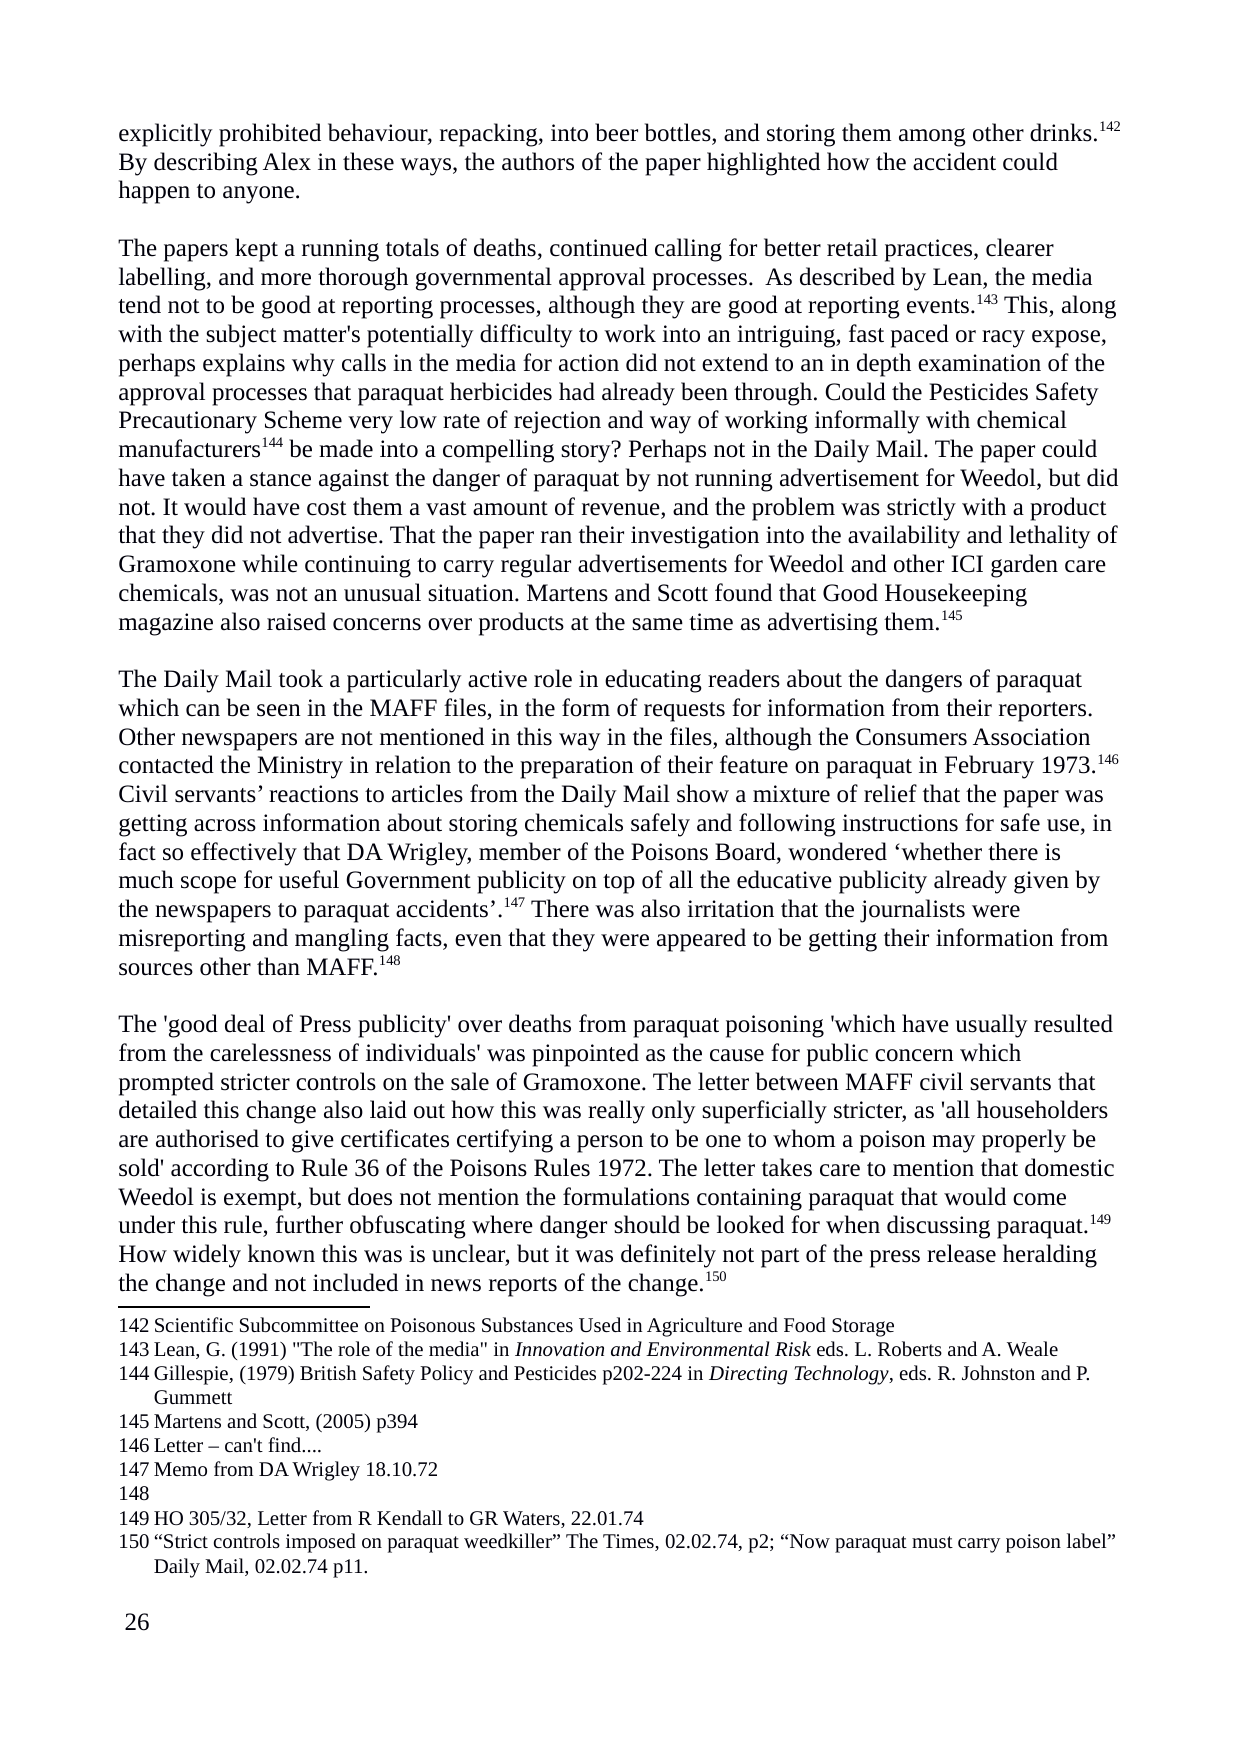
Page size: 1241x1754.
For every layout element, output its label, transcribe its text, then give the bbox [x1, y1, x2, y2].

text explicitly prohibited behaviour, repacking, into beer bottles, and storing them among other drinks. By describing Alex in these ways, the authors of the paper highlighted how the accident could happen to anyone. [118, 118, 1122, 204]
text The Daily Mail took a particularly active role in educating readers about the dangers of paraquat which can be seen in the MAFF files, in the form of requests for information from their reporters. Other newspapers are not mentioned in this way in the files, although the Consumers Association contacted the Ministry in relation to the preparation of their feature on paraquat in February 1973. Civil servants’ reactions to articles from the Daily Mail show a mixture of relief that the paper was getting across information about storing chemicals safely and following instructions for safe use, in fact so effectively that DA Wrigley, member of the Poisons Board, wondered ‘whether there is much scope for useful Government publicity on top of all the educative publicity already given by the newspapers to paraquat accidents’. There was also irritation that the journalists were misreporting and mangling facts, even that they were appeared to be getting their information from sources other than MAFF. [118, 664, 1122, 981]
text Scientific Subcommittee on Poisonous Substances Used in Agriculture and Food Storage [118, 1313, 1122, 1337]
text The papers kept a running totals of deaths, continued calling for better retail practices, clearer labelling, and more thorough governmental approval processes. As described by Lean, the media tend not to be good at reporting processes, although they are good at reporting events. This, along with the subject matter's potentially difficulty to work into an intriguing, fast paced or racy expose, perhaps explains why calls in the media for action did not extend to an in depth examination of the approval processes that paraquat herbicides had already been through. Could the Pesticides Safety Precautionary Scheme very low rate of rejection and way of working informally with chemical manufacturers be made into a compelling story? Perhaps not in the Daily Mail. The paper could have taken a stance against the danger of paraquat by not running advertisement for Weedol, but did not. It would have cost them a vast amount of revenue, and the problem was strictly with a product that they did not advertise. That the paper ran their investigation into the availability and lethality of Gramoxone while continuing to carry regular advertisements for Weedol and other ICI garden care chemicals, was not an unusual situation. Martens and Scott found that Good Housekeeping magazine also raised concerns over products at the same time as advertising them. [118, 233, 1122, 636]
text Memo from DA Wrigley 18.10.72 [118, 1457, 1122, 1481]
text The 'good deal of Press publicity' over deaths from paraquat poisoning 'which have usually resulted from the carelessness of individuals' was pinpointed as the cause for public concern which prompted stricter controls on the sale of Gramoxone. The letter between MAFF civil servants that detailed this change also laid out how this was really only superficially stricter, as 'all householders are authorised to give certificates certifying a person to be one to whom a poison may properly be sold' according to Rule 36 of the Poisons Rules 1972. The letter takes care to mention that domestic Weedol is exempt, but does not mention the formulations containing paraquat that would come under this rule, further obfuscating where danger should be looked for when discussing paraquat. How widely known this was is unclear, but it was definitely not part of the press release heralding the change and not included in news reports of the change. [118, 1009, 1122, 1297]
text HO 305/32, Letter from R Kendall to GR Waters, 22.01.74 [118, 1505, 1122, 1529]
text Martens and Scott, (2005) p394 [118, 1409, 1122, 1433]
text Gillespie, (1979) British Safety Policy and Pesticides p202-224 in Directing Technology, eds. R. Johnston and P. Gummett [118, 1361, 1122, 1409]
text Lean, G. (1991) "The role of the media" in Innovation and Environmental Risk eds. L. Roberts and A. Weale [118, 1337, 1122, 1361]
text “Strict controls imposed on paraquat weedkiller” The Times, 02.02.74, p2; “Now paraquat must carry poison label” Daily Mail, 02.02.74 p11. [118, 1529, 1122, 1578]
text Letter – can't find.... [118, 1433, 1122, 1457]
